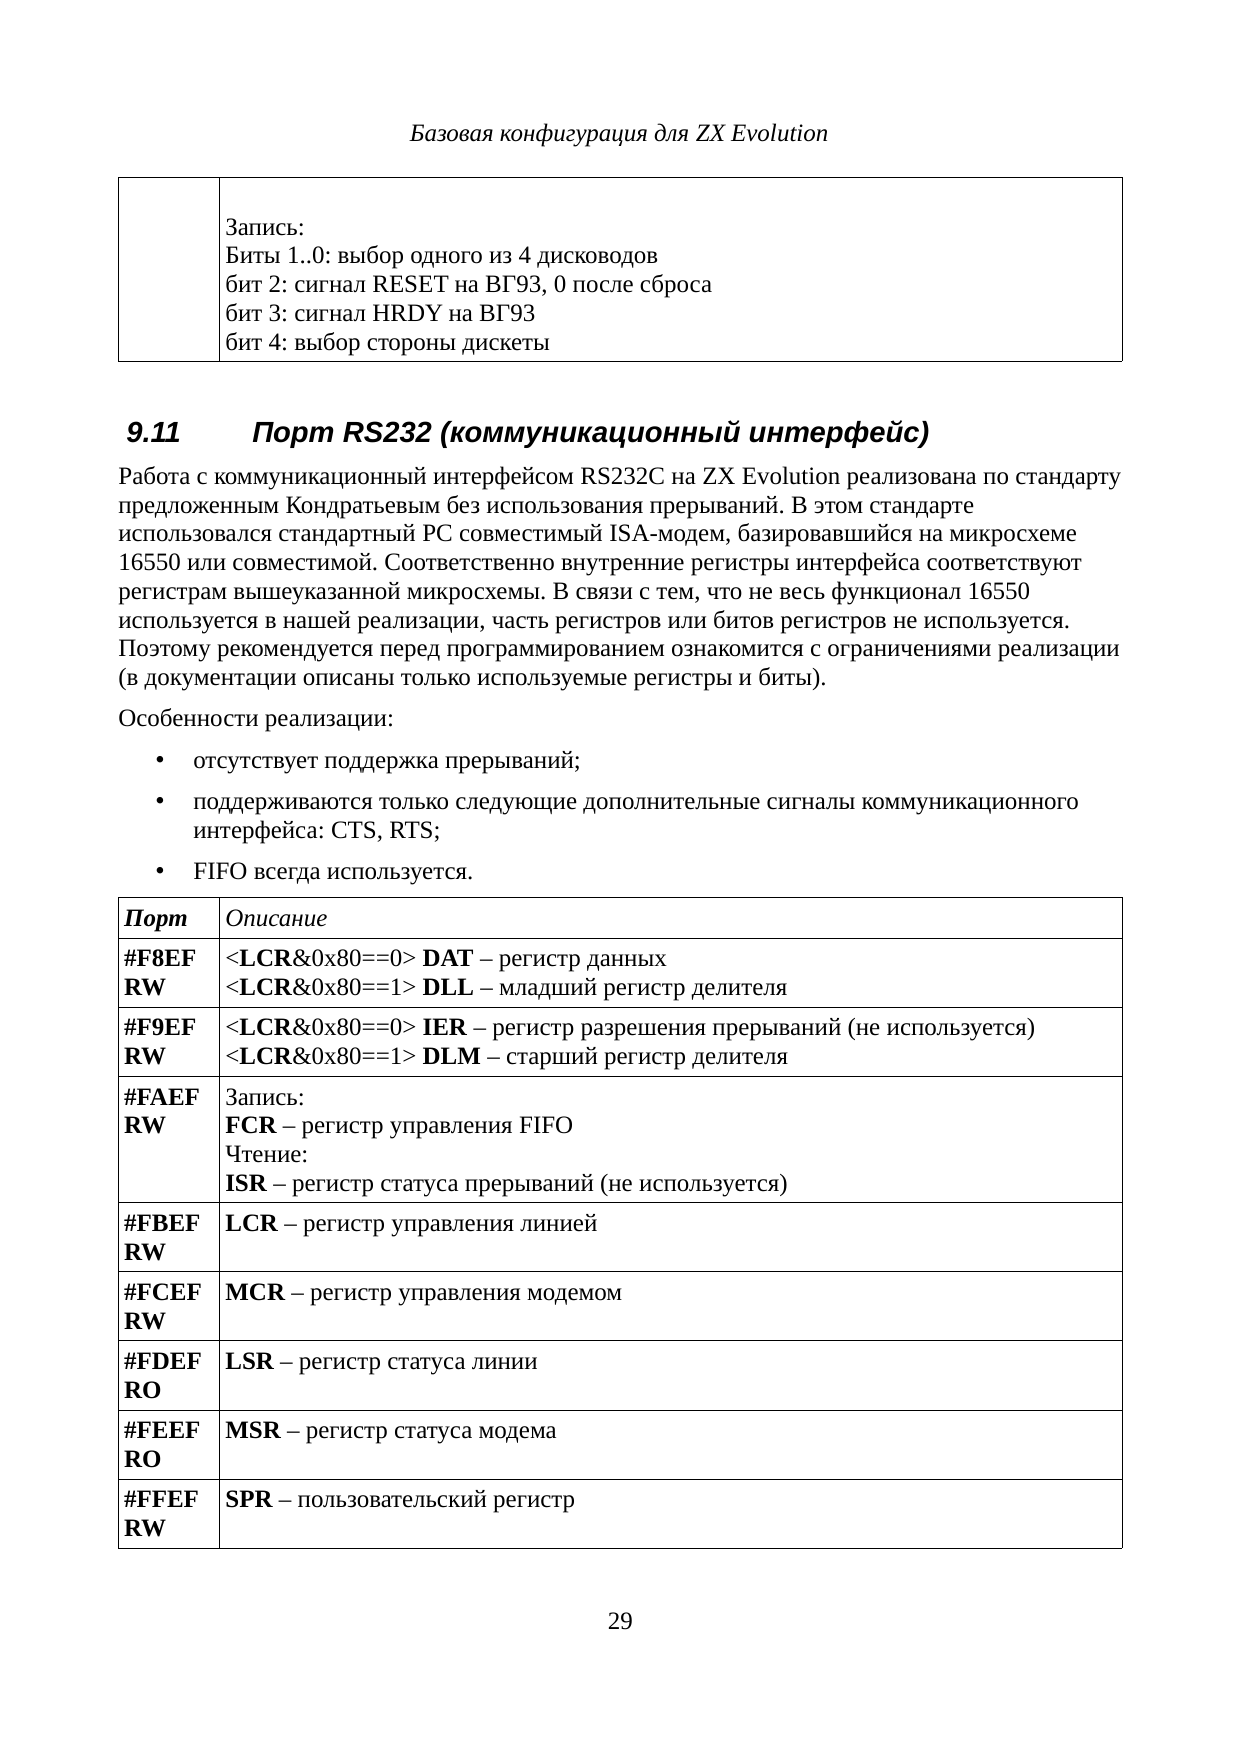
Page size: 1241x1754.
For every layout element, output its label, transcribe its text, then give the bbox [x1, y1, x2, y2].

table_cell #FEEF RO [119, 1411, 219, 1478]
table_cell [119, 178, 219, 361]
table_cell Запись: FCR – регистр управления FIFO Чтение: ISR – регистр статуса прерываний (не используется) [220, 1077, 1122, 1202]
table_cell #FAEF RW [119, 1077, 219, 1202]
text Работа с коммуникационный интерфейсом RS232C на ZX Evolution реализована по стандарту предложенным Кондратьевым без использования прерываний. В этом стандарте использовался стандартный PC совместимый ISA-модем, базировавшийся на микросхеме 16550 или совместимой. Соответственно внутренние регистры интерфейса соответствуют регистрам вышеуказанной микросхемы. В связи с тем, что не весь функционал 16550 используется в нашей реализации, часть регистров или битов регистров не используется. Поэтому рекомендуется перед программированием ознакомится с ограничениями реализации (в документации описаны только используемые регистры и биты). [118, 461, 1122, 691]
subtitle Порт RS232 (коммуникационный интерфейс) [118, 415, 1122, 448]
table_cell LSR – регистр статуса линии [220, 1341, 1122, 1409]
table_cell Запись: Биты 1..0: выбор одного из 4 дисководов бит 2: сигнал RESET на ВГ93, 0 после сброса бит 3: сигнал HRDY на ВГ93 бит 4: выбор стороны дискеты [220, 178, 1122, 361]
table_header Порт [119, 898, 219, 938]
list FIFO всегда используется. [156, 856, 1122, 885]
table_cell #F8EF RW [119, 939, 219, 1007]
table_header Описание [220, 898, 1122, 938]
table_cell #FFEF RW [119, 1480, 219, 1548]
text Особенности реализации: [118, 703, 1122, 732]
table_cell #FDEF RO [119, 1341, 219, 1409]
table_cell MCR – регистр управления модемом [220, 1272, 1122, 1340]
table_cell SPR – пользовательский регистр [220, 1480, 1122, 1548]
table_cell MSR – регистр статуса модема [220, 1411, 1122, 1478]
table_cell #FBEF RW [119, 1203, 219, 1271]
table_cell LCR – регистр управления линией [220, 1203, 1122, 1271]
table_cell #FСEF RW [119, 1272, 219, 1340]
list отсутствует поддержка прерываний; [156, 745, 1122, 773]
list поддерживаются только следующие дополнительные сигналы коммуникационного интерфейса: CTS, RTS; [156, 786, 1122, 843]
table_cell <LCR&0x80==0> IER – регистр разрешения прерываний (не используется) <LCR&0x80==1> DLM – старший регистр делителя [220, 1008, 1122, 1076]
table_cell <LCR&0x80==0> DAT – регистр данных <LCR&0x80==1> DLL – младший регистр делителя [220, 939, 1122, 1007]
table_cell #F9EF RW [119, 1008, 219, 1076]
